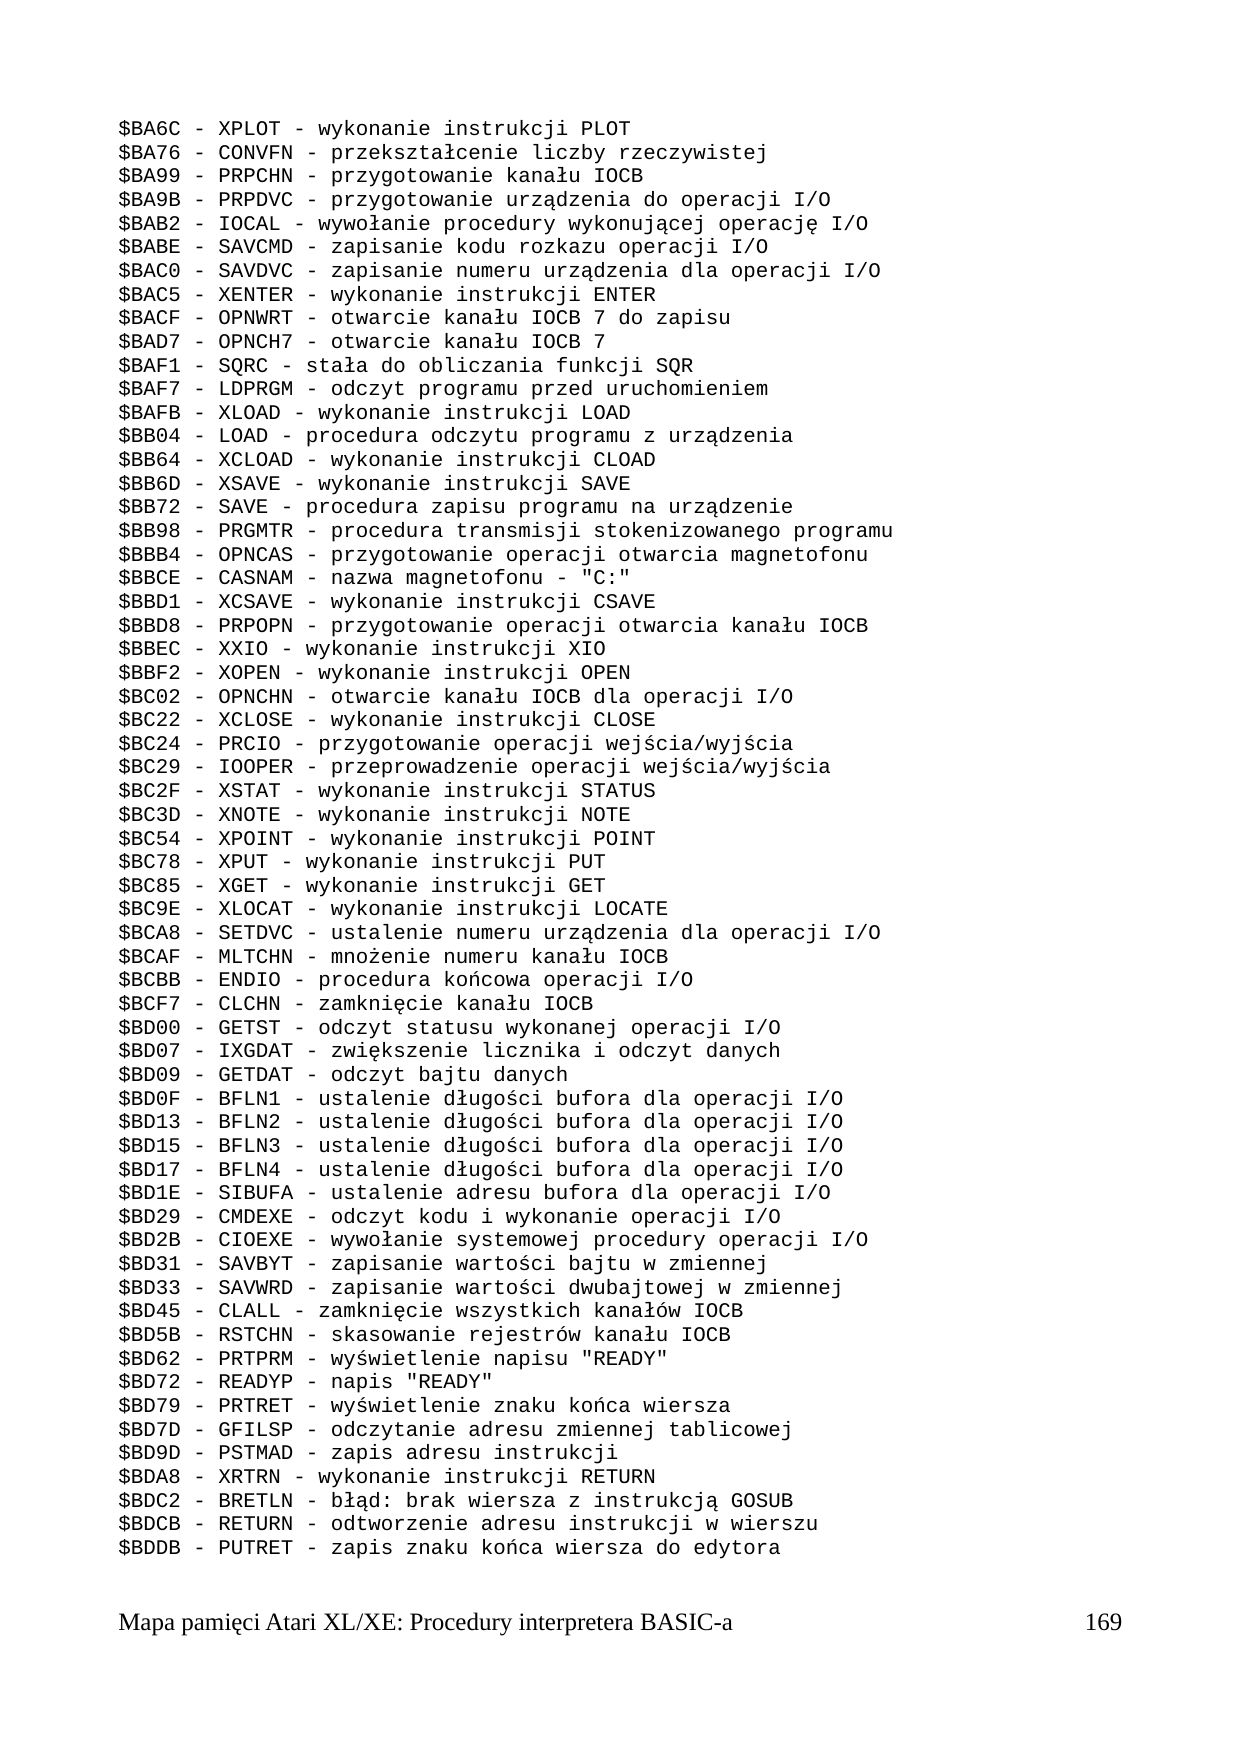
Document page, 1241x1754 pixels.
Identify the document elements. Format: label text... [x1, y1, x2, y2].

text $BD33 - SAVWRD - zapisanie wartości dwubajtowej w zmiennej [118, 1277, 1122, 1300]
text $BD5B - RSTCHN - skasowanie rejestrów kanału IOCB [118, 1324, 1122, 1348]
text $BC78 - XPUT - wykonanie instrukcji PUT [118, 851, 1122, 875]
text $BC02 - OPNCHN - otwarcie kanału IOCB dla operacji I/O [118, 686, 1122, 709]
text $BDCB - RETURN - odtworzenie adresu instrukcji w wierszu [118, 1513, 1122, 1537]
text $BCBB - ENDIO - procedura końcowa operacji I/O [118, 969, 1122, 993]
text $BC85 - XGET - wykonanie instrukcji GET [118, 875, 1122, 898]
text $BD7D - GFILSP - odczytanie adresu zmiennej tablicowej [118, 1419, 1122, 1442]
text $BAC0 - SAVDVC - zapisanie numeru urządzenia dla operacji I/O [118, 260, 1122, 284]
text $BD0F - BFLN1 - ustalenie długości bufora dla operacji I/O [118, 1088, 1122, 1111]
text $BD9D - PSTMAD - zapis adresu instrukcji [118, 1442, 1122, 1466]
text $BD79 - PRTRET - wyświetlenie znaku końca wiersza [118, 1395, 1122, 1419]
text $BB64 - XCLOAD - wykonanie instrukcji CLOAD [118, 449, 1122, 473]
text $BAF1 - SQRC - stała do obliczania funkcji SQR [118, 354, 1122, 378]
text $BACF - OPNWRT - otwarcie kanału IOCB 7 do zapisu [118, 307, 1122, 331]
text $BC24 - PRCIO - przygotowanie operacji wejścia/wyjścia [118, 733, 1122, 757]
text $BD72 - READYP - napis "READY" [118, 1371, 1122, 1395]
text $BD2B - CIOEXE - wywołanie systemowej procedury operacji I/O [118, 1229, 1122, 1253]
text $BABE - SAVCMD - zapisanie kodu rozkazu operacji I/O [118, 236, 1122, 260]
text $BBCE - CASNAM - nazwa magnetofonu - "C:" [118, 567, 1122, 591]
text $BD15 - BFLN3 - ustalenie długości bufora dla operacji I/O [118, 1135, 1122, 1158]
text $BAD7 - OPNCH7 - otwarcie kanału IOCB 7 [118, 331, 1122, 354]
text $BD07 - IXGDAT - zwiększenie licznika i odczyt danych [118, 1040, 1122, 1064]
text $BB04 - LOAD - procedura odczytu programu z urządzenia [118, 426, 1122, 449]
text $BBEC - XXIO - wykonanie instrukcji XIO [118, 638, 1122, 662]
text $BC2F - XSTAT - wykonanie instrukcji STATUS [118, 780, 1122, 804]
text $BA6C - XPLOT - wykonanie instrukcji PLOT [118, 118, 1122, 142]
text $BD09 - GETDAT - odczyt bajtu danych [118, 1064, 1122, 1088]
text $BBD8 - PRPOPN - przygotowanie operacji otwarcia kanału IOCB [118, 615, 1122, 638]
text $BD62 - PRTPRM - wyświetlenie napisu "READY" [118, 1348, 1122, 1371]
text $BD1E - SIBUFA - ustalenie adresu bufora dla operacji I/O [118, 1182, 1122, 1206]
text $BAF7 - LDPRGM - odczyt programu przed uruchomieniem [118, 378, 1122, 402]
text $BB6D - XSAVE - wykonanie instrukcji SAVE [118, 473, 1122, 496]
text $BB72 - SAVE - procedura zapisu programu na urządzenie [118, 496, 1122, 520]
text $BBB4 - OPNCAS - przygotowanie operacji otwarcia magnetofonu [118, 544, 1122, 567]
text $BAFB - XLOAD - wykonanie instrukcji LOAD [118, 402, 1122, 426]
text $BD13 - BFLN2 - ustalenie długości bufora dla operacji I/O [118, 1111, 1122, 1135]
text $BCF7 - CLCHN - zamknięcie kanału IOCB [118, 993, 1122, 1017]
text $BCA8 - SETDVC - ustalenie numeru urządzenia dla operacji I/O [118, 922, 1122, 946]
text $BAC5 - XENTER - wykonanie instrukcji ENTER [118, 284, 1122, 307]
text $BC22 - XCLOSE - wykonanie instrukcji CLOSE [118, 709, 1122, 733]
text $BD31 - SAVBYT - zapisanie wartości bajtu w zmiennej [118, 1253, 1122, 1277]
text $BAB2 - IOCAL - wywołanie procedury wykonującej operację I/O [118, 213, 1122, 236]
text $BD17 - BFLN4 - ustalenie długości bufora dla operacji I/O [118, 1158, 1122, 1182]
text $BA76 - CONVFN - przekształcenie liczby rzeczywistej [118, 142, 1122, 165]
text $BD29 - CMDEXE - odczyt kodu i wykonanie operacji I/O [118, 1206, 1122, 1229]
text $BB98 - PRGMTR - procedura transmisji stokenizowanego programu [118, 520, 1122, 544]
text $BC3D - XNOTE - wykonanie instrukcji NOTE [118, 804, 1122, 827]
text $BDC2 - BRETLN - błąd: brak wiersza z instrukcją GOSUB [118, 1489, 1122, 1513]
text $BD00 - GETST - odczyt statusu wykonanej operacji I/O [118, 1017, 1122, 1040]
text $BA99 - PRPCHN - przygotowanie kanału IOCB [118, 165, 1122, 189]
text $BBD1 - XCSAVE - wykonanie instrukcji CSAVE [118, 591, 1122, 615]
text $BA9B - PRPDVC - przygotowanie urządzenia do operacji I/O [118, 189, 1122, 213]
text $BDA8 - XRTRN - wykonanie instrukcji RETURN [118, 1466, 1122, 1489]
text $BCAF - MLTCHN - mnożenie numeru kanału IOCB [118, 946, 1122, 969]
text $BDDB - PUTRET - zapis znaku końca wiersza do edytora [118, 1537, 1122, 1561]
text $BC29 - IOOPER - przeprowadzenie operacji wejścia/wyjścia [118, 757, 1122, 780]
text $BC9E - XLOCAT - wykonanie instrukcji LOCATE [118, 898, 1122, 922]
text $BC54 - XPOINT - wykonanie instrukcji POINT [118, 827, 1122, 851]
text $BD45 - CLALL - zamknięcie wszystkich kanałów IOCB [118, 1300, 1122, 1324]
text $BBF2 - XOPEN - wykonanie instrukcji OPEN [118, 662, 1122, 686]
